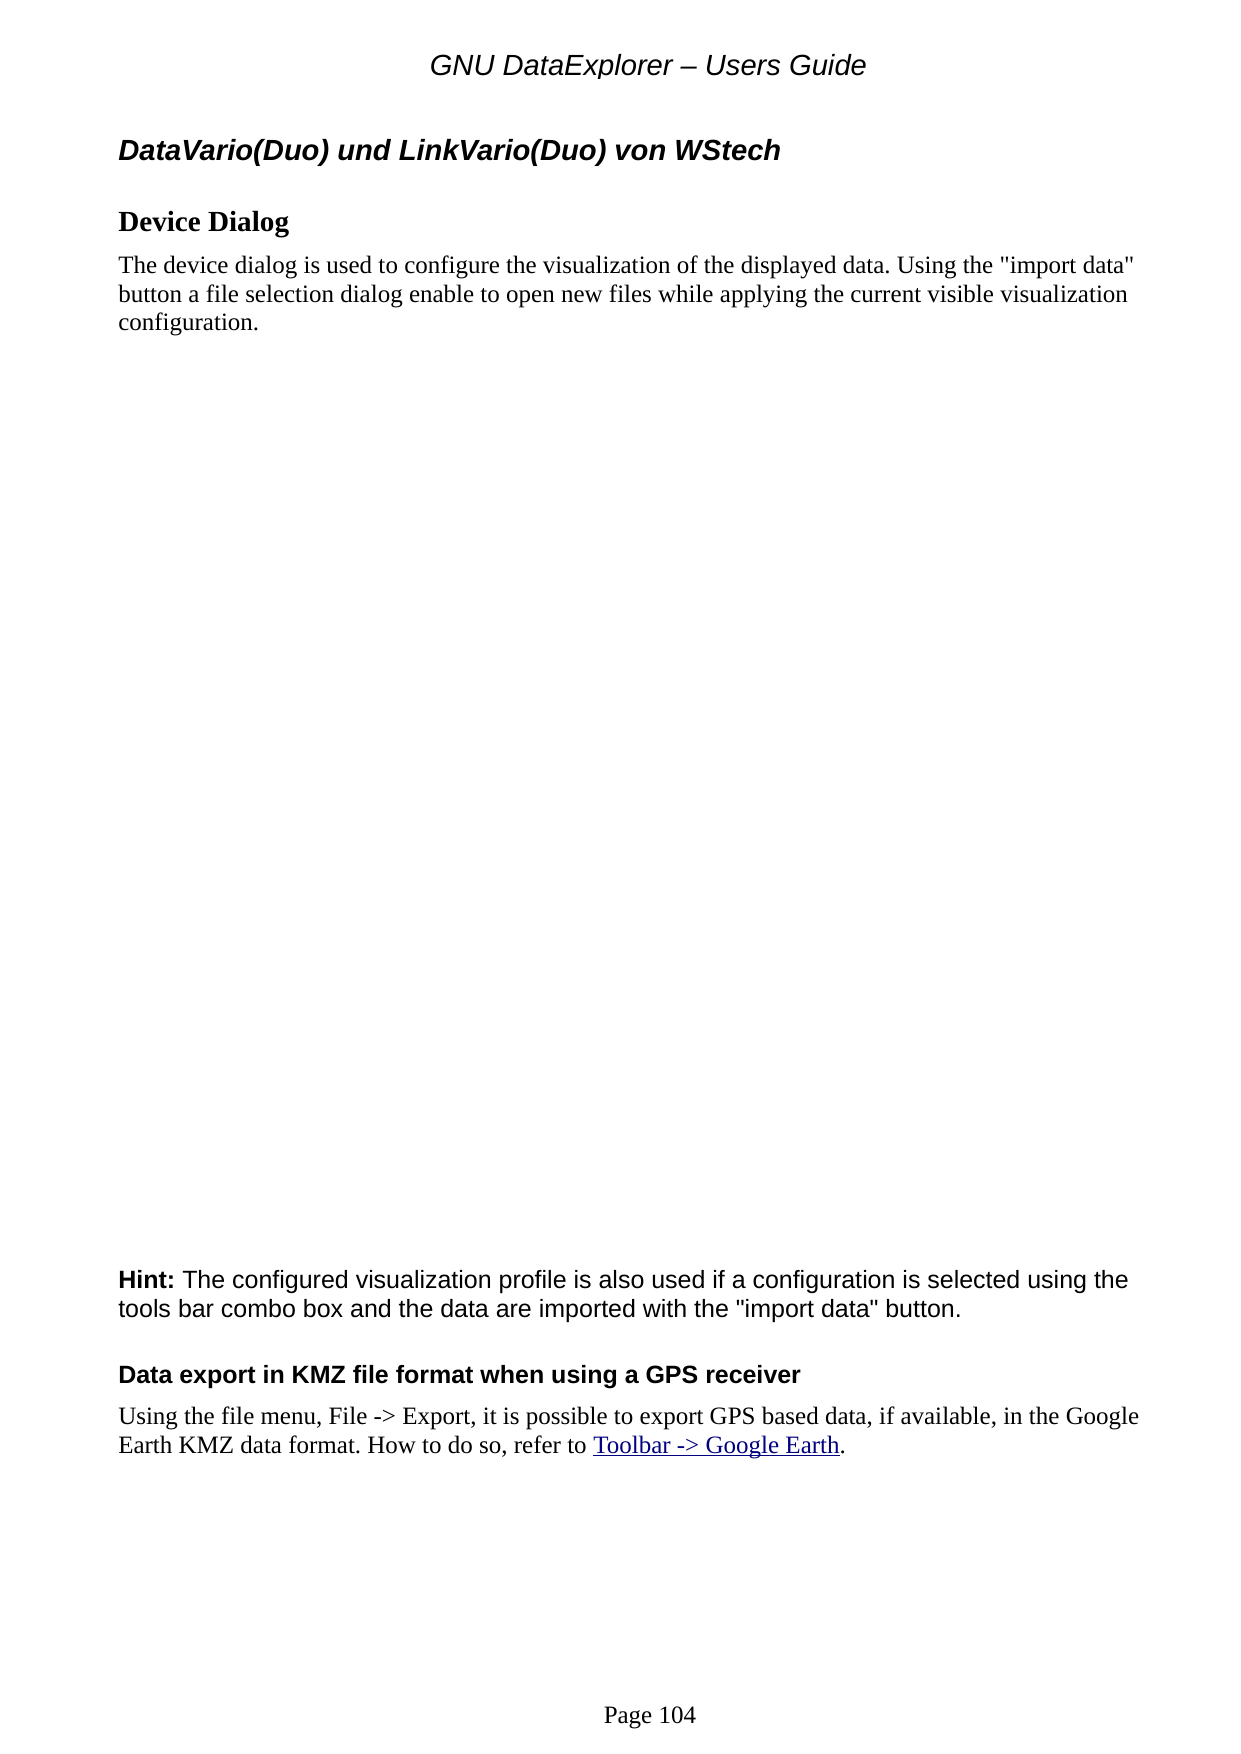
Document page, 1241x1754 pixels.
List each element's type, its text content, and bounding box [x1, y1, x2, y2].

subtitle Data export in KMZ file format when using a GPS receiver [118, 1360, 1181, 1389]
text Using the file menu, File -> Export, it is possible to export GPS based data, if available, in the Google Earth KMZ data format. How to do so, refer to Toolbar -> Google Earth. [118, 1401, 1181, 1459]
subtitle DataVario(Duo) und LinkVario(Duo) von WStech [118, 133, 1181, 166]
text The device dialog is used to configure the visualization of the displayed data. Using the "import data" button a file selection dialog enable to open new files while applying the current visible visualization configuration. [118, 250, 1181, 336]
subtitle Device Dialog [118, 204, 1181, 237]
text Hint: The configured visualization profile is also used if a configuration is selected using the tools bar combo box and the data are imported with the "import data" button. [118, 1265, 1181, 1322]
